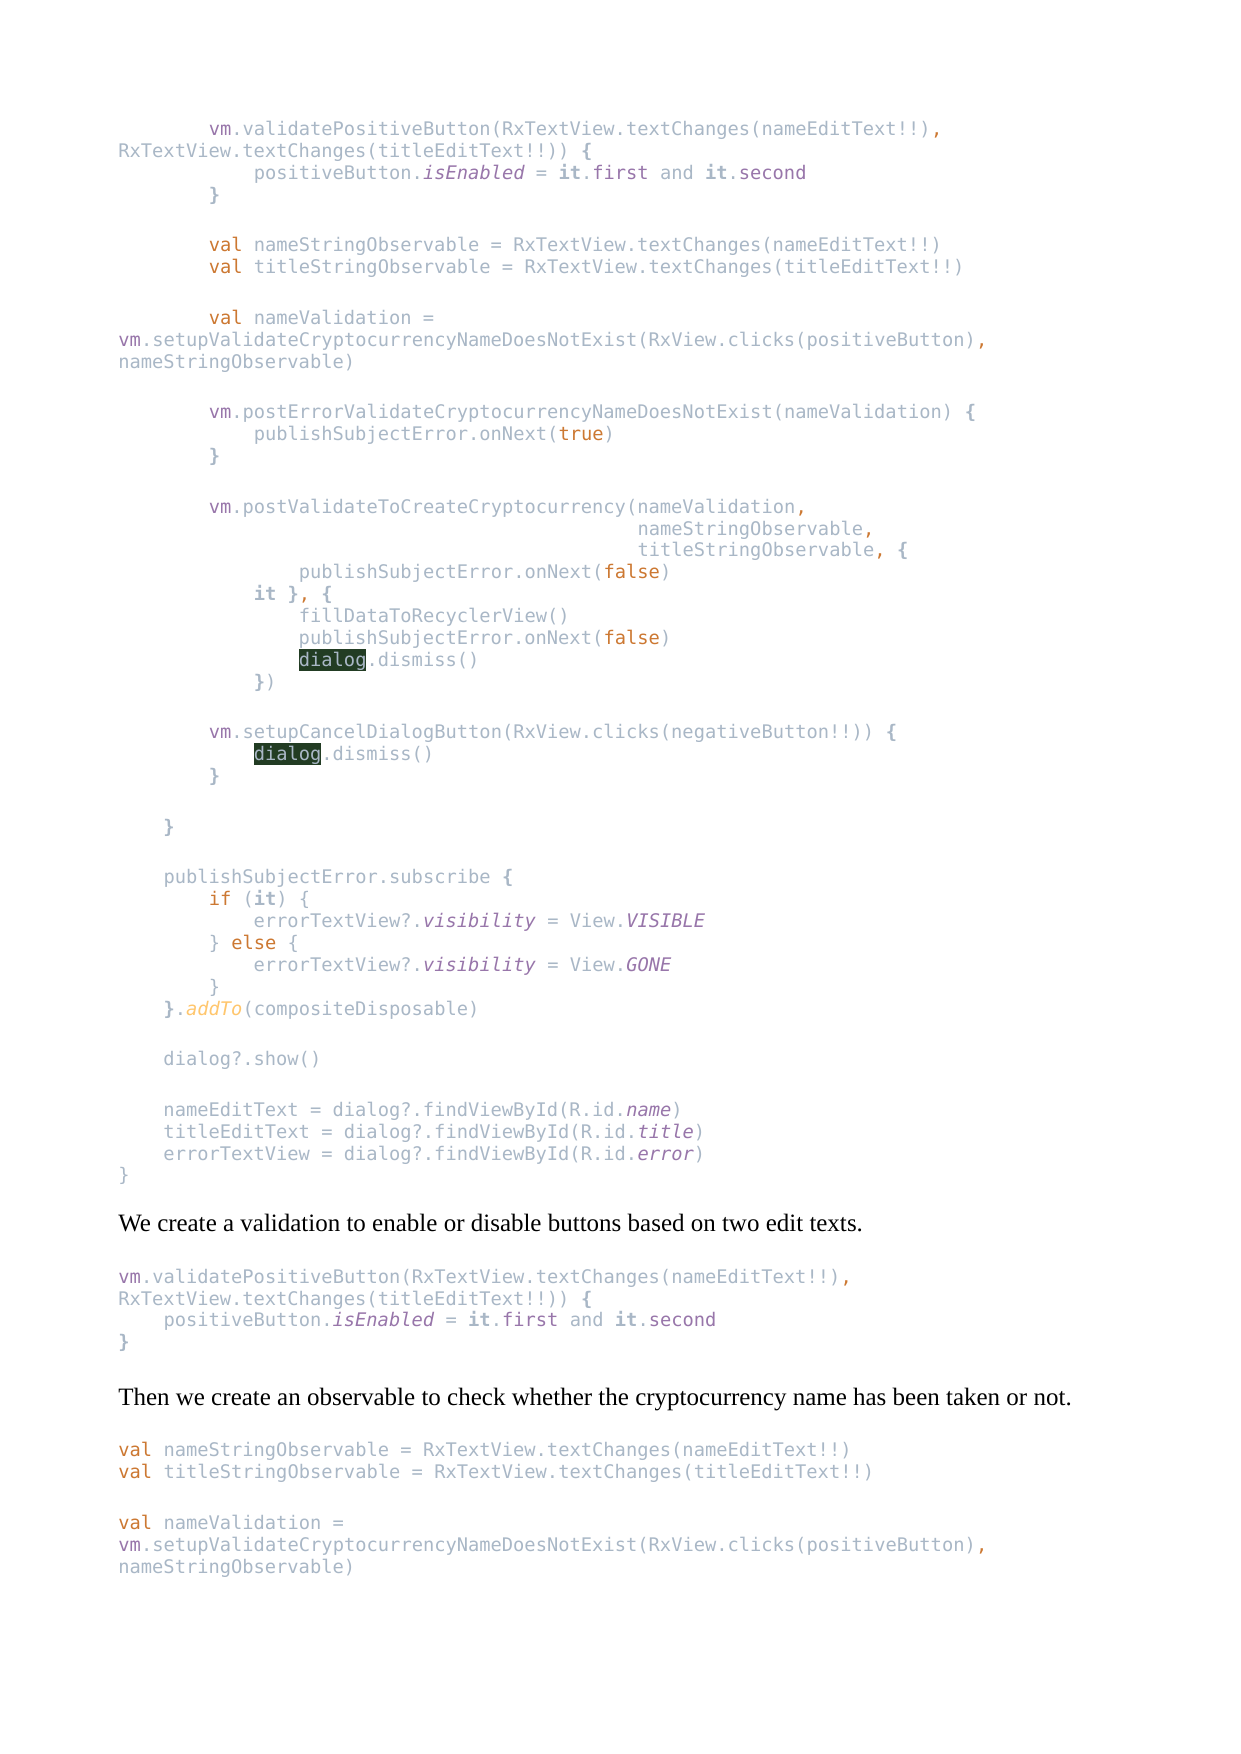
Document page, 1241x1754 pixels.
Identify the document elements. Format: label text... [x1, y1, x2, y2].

text We create a validation to enable or disable buttons based on two edit texts. [118, 1208, 1122, 1237]
text val nameStringObservable = RxTextView.textChanges(nameEditText!!) val titleStringObservable = RxTextView.textChanges(titleEditText!!) val nameValidation = vm.setupValidateCryptocurrencyNameDoesNotExist(RxView.clicks(positiveButton), nameStringObservable) [118, 1439, 1122, 1577]
text vm.validatePositiveButton(RxTextView.textChanges(nameEditText!!), RxTextView.textChanges(titleEditText!!)) { positiveButton.isEnabled = it.first and it.second } val nameStringObservable = RxTextView.textChanges(nameEditText!!) val titleStringObservable = RxTextView.textChanges(titleEditText!!) val nameValidation = vm.setupValidateCryptocurrencyNameDoesNotExist(RxView.clicks(positiveButton), nameStringObservable) vm.postErrorValidateCryptocurrencyNameDoesNotExist(nameValidation) { publishSubjectError.onNext(true) } vm.postValidateToCreateCryptocurrency(nameValidation, nameStringObservable, titleStringObservable, { publishSubjectError.onNext(false) it }, { fillDataToRecyclerView() publishSubjectError.onNext(false) dialog.dismiss() }) vm.setupCancelDialogButton(RxView.clicks(negativeButton!!)) { dialog.dismiss() } } publishSubjectError.subscribe { if (it) { errorTextView?.visibility = View.VISIBLE } else { errorTextView?.visibility = View.GONE } }.addTo(compositeDisposable) dialog?.show() nameEditText = dialog?.findViewById(R.id.name) titleEditText = dialog?.findViewById(R.id.title) errorTextView = dialog?.findViewById(R.id.error) } [118, 118, 1122, 1186]
text Then we create an observable to check whether the cryptocurrency name has been taken or not. [118, 1382, 1122, 1411]
text vm.validatePositiveButton(RxTextView.textChanges(nameEditText!!), RxTextView.textChanges(titleEditText!!)) { positiveButton.isEnabled = it.first and it.second } [118, 1266, 1122, 1353]
